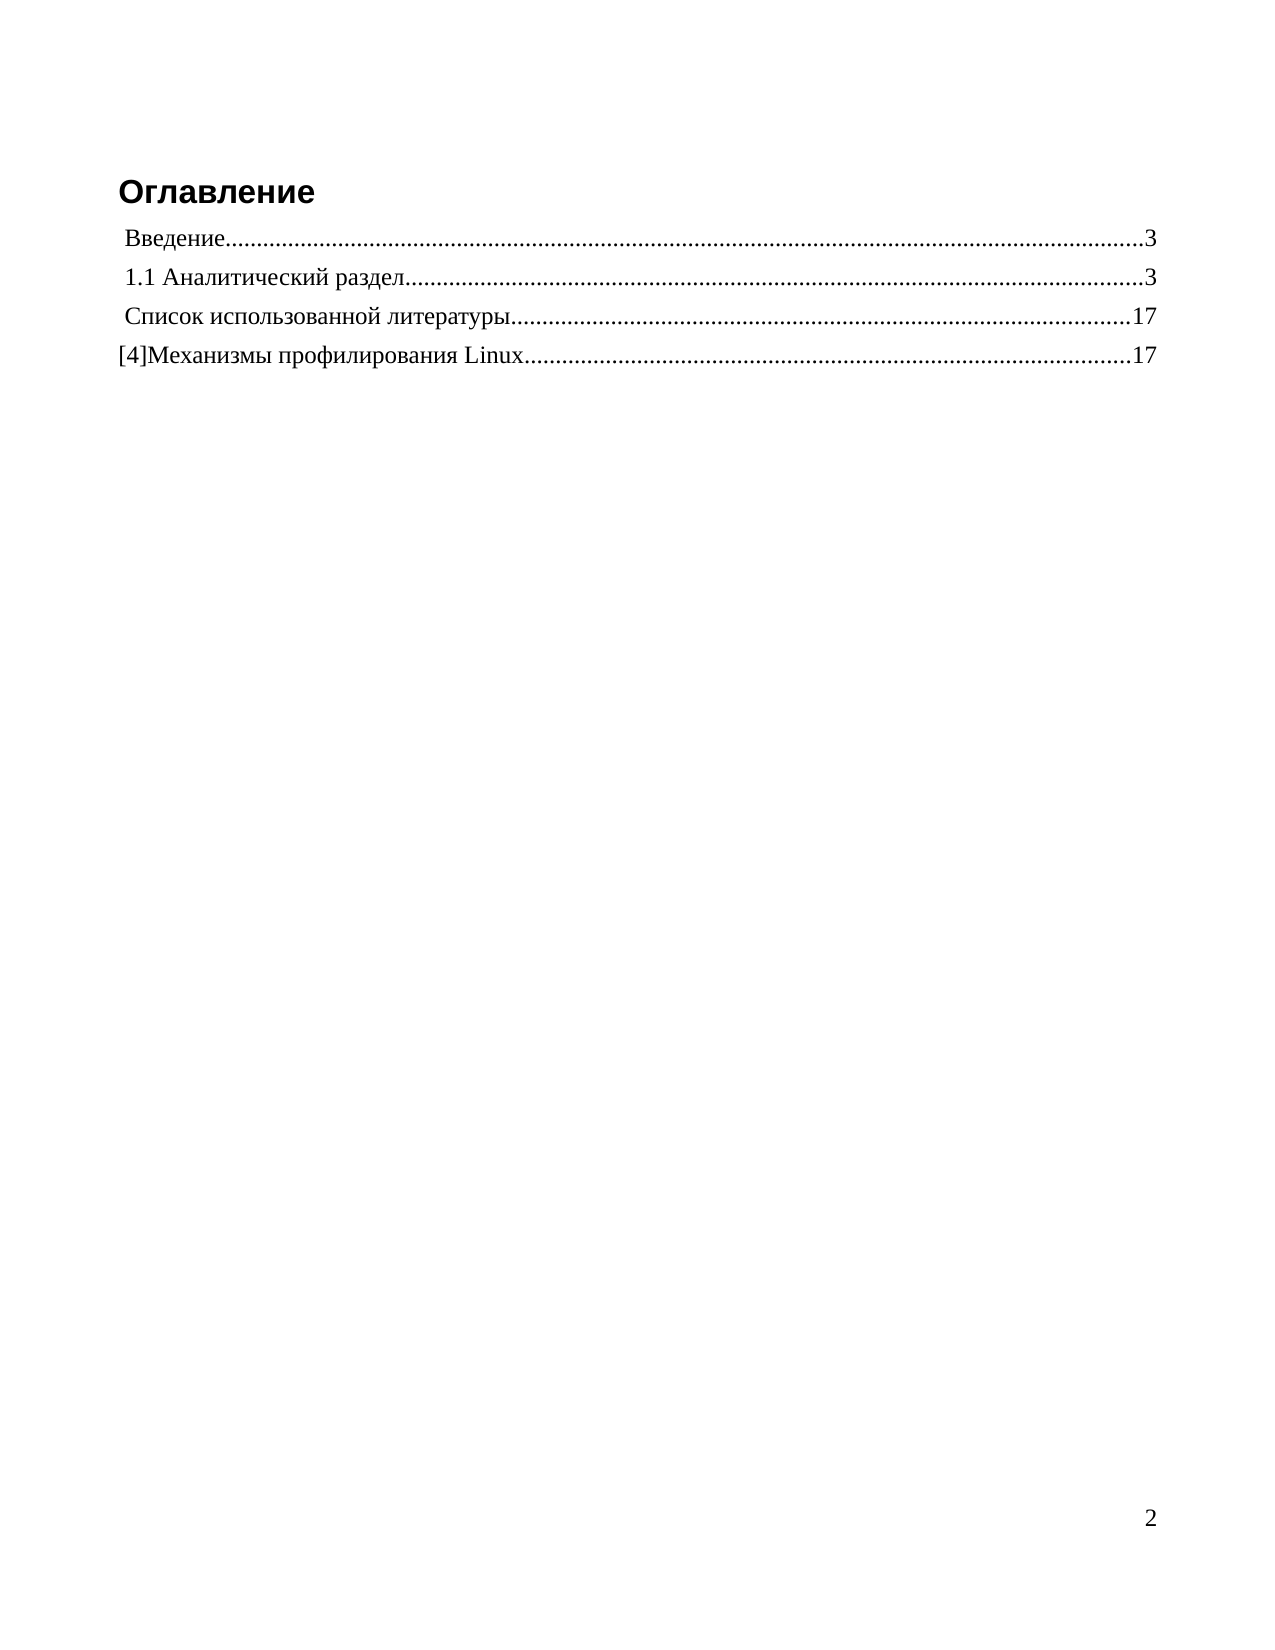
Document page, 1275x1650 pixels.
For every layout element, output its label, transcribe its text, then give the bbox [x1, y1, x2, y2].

text Введение 3 [118, 223, 1157, 252]
subtitle Оглавление [118, 172, 1157, 210]
text Список использованной литературы 17 [118, 301, 1157, 330]
text [4]Механизмы профилирования Linux 17 [118, 340, 1157, 369]
text 1.1 Аналитический раздел 3 [118, 262, 1157, 291]
